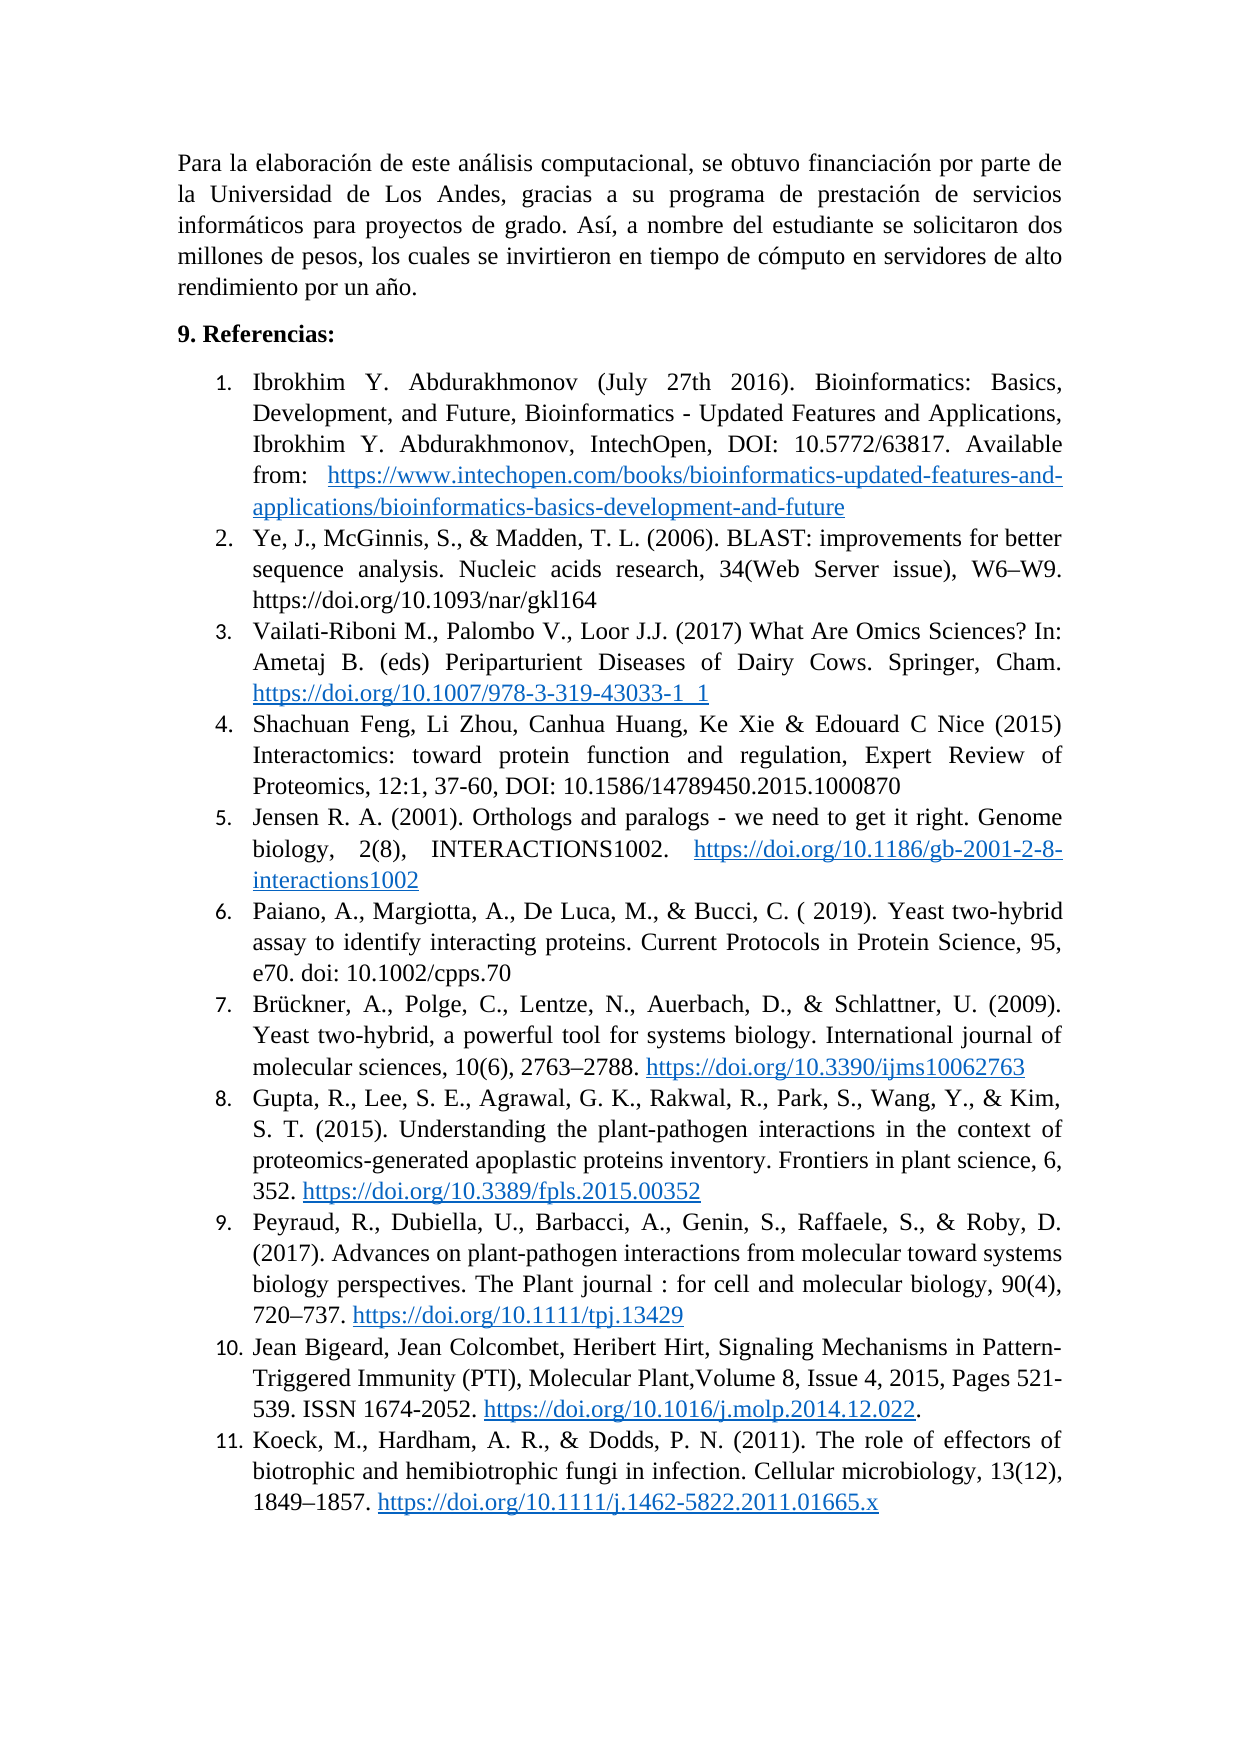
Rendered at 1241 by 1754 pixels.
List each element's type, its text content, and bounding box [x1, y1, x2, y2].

list Shachuan Feng, Li Zhou, Canhua Huang, Ke Xie & Edouard C Nice (2015) Interactomics: toward protein function and regulation, Expert Review of Proteomics, 12:1, 37-60, DOI: 10.1586/14789450.2015.1000870 [215, 709, 1063, 800]
list Vailati-Riboni M., Palombo V., Loor J.J. (2017) What Are Omics Sciences? In: Ametaj B. (eds) Periparturient Diseases of Dairy Cows. Springer, Cham. https://doi.org/10.1007/978-3-319-43033-1_1 [215, 616, 1063, 707]
list Koeck, M., Hardham, A. R., & Dodds, P. N. (2011). The role of effectors of biotrophic and hemibiotrophic fungi in infection. Cellular microbiology, 13(12), 1849–1857. https://doi.org/10.1111/j.1462-5822.2011.01665.x [215, 1425, 1063, 1516]
list Ibrokhim Y. Abdurakhmonov (July 27th 2016). Bioinformatics: Basics, Development, and Future, Bioinformatics - Updated Features and Applications, Ibrokhim Y. Abdurakhmonov, IntechOpen, DOI: 10.5772/63817. Available from: https://www.intechopen.com/books/bioinformatics-updated-features-and-applications/bioinformatics-basics-development-and-future [215, 367, 1063, 520]
text Para la elaboración de este análisis computacional, se obtuvo financiación por parte de la Universidad de Los Andes, gracias a su programa de prestación de servicios informáticos para proyectos de grado. Así, a nombre del estudiante se solicitaron dos millones de pesos, los cuales se invirtieron en tiempo de cómputo en servidores de alto rendimiento por un año. [177, 148, 1063, 301]
list Jean Bigeard, Jean Colcombet, Heribert Hirt, Signaling Mechanisms in Pattern-Triggered Immunity (PTI), Molecular Plant,Volume 8, Issue 4, 2015, Pages 521-539. ISSN 1674-2052. https://doi.org/10.1016/j.molp.2014.12.022. [215, 1332, 1063, 1423]
list Jensen R. A. (2001). Orthologs and paralogs - we need to get it right. Genome biology, 2(8), INTERACTIONS1002. https://doi.org/10.1186/gb-2001-2-8-interactions1002 [215, 802, 1063, 893]
list Brückner, A., Polge, C., Lentze, N., Auerbach, D., & Schlattner, U. (2009). Yeast two-hybrid, a powerful tool for systems biology. International journal of molecular sciences, 10(6), 2763–2788. https://doi.org/10.3390/ijms10062763 [215, 989, 1063, 1080]
list Gupta, R., Lee, S. E., Agrawal, G. K., Rakwal, R., Park, S., Wang, Y., & Kim, S. T. (2015). Understanding the plant-pathogen interactions in the context of proteomics-generated apoplastic proteins inventory. Frontiers in plant science, 6, 352. https://doi.org/10.3389/fpls.2015.00352 [215, 1083, 1063, 1205]
list Peyraud, R., Dubiella, U., Barbacci, A., Genin, S., Raffaele, S., & Roby, D. (2017). Advances on plant-pathogen interactions from molecular toward systems biology perspectives. The Plant journal : for cell and molecular biology, 90(4), 720–737. https://doi.org/10.1111/tpj.13429 [215, 1207, 1063, 1329]
list Paiano, A., Margiotta, A., De Luca, M., & Bucci, C. ( 2019). Yeast two‐hybrid assay to identify interacting proteins. Current Protocols in Protein Science, 95, e70. doi: 10.1002/cpps.70 [215, 896, 1063, 987]
text 9. Referencias: [177, 319, 1063, 348]
list Ye, J., McGinnis, S., & Madden, T. L. (2006). BLAST: improvements for better sequence analysis. Nucleic acids research, 34(Web Server issue), W6–W9. https://doi.org/10.1093/nar/gkl164 [215, 523, 1063, 613]
